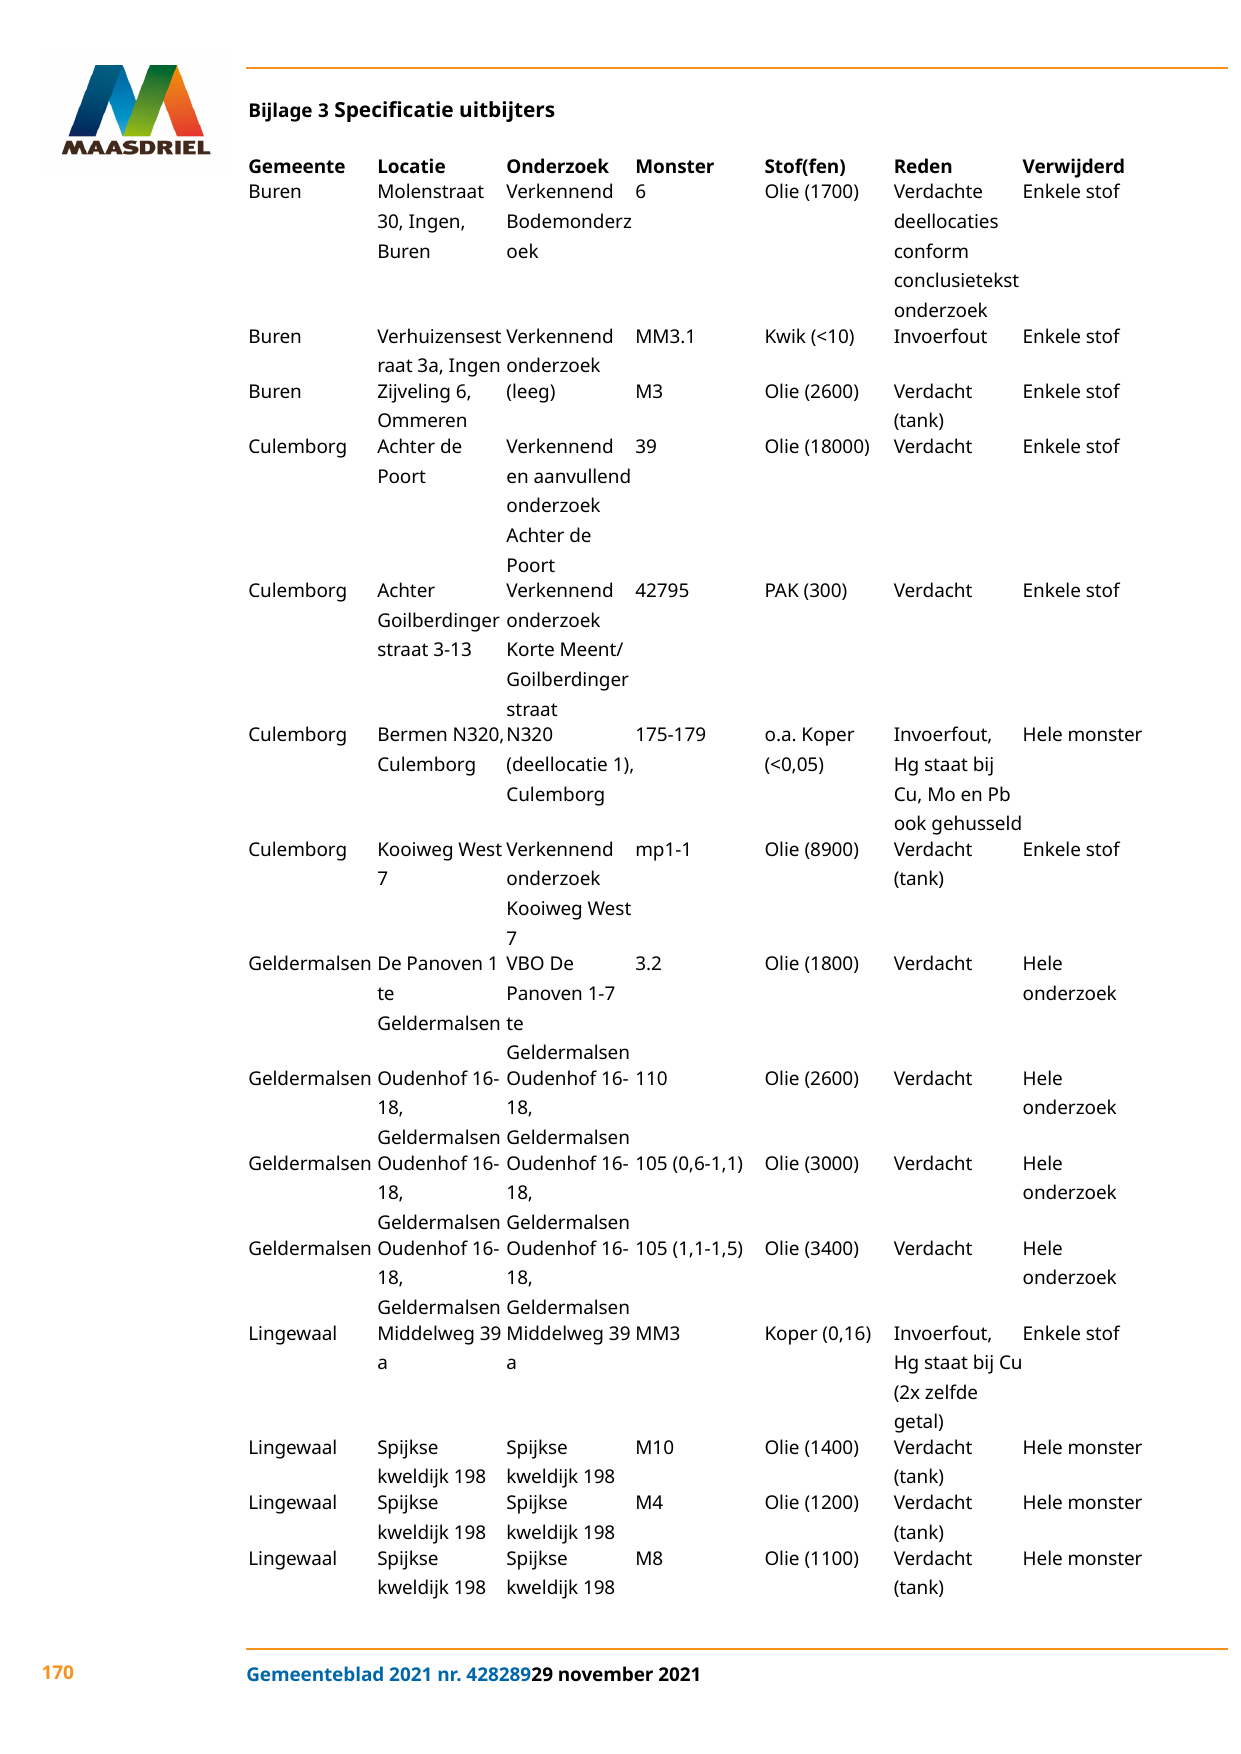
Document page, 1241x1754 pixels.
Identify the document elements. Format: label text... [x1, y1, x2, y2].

table_cell Culemborg [248, 578, 377, 722]
table_cell Hele monster [1023, 1434, 1152, 1489]
table_cell M3 [635, 378, 764, 433]
table_cell Culemborg [248, 836, 377, 951]
table_cell Spijkse kweldijk 198 [506, 1490, 635, 1545]
table_cell Spijkse kweldijk 198 [506, 1545, 635, 1600]
table_cell Olie (3400) [764, 1235, 893, 1320]
table_cell 39 [635, 434, 764, 577]
table_cell Lingewaal [248, 1545, 377, 1600]
table_cell Achter Goilberdingerstraat 3-13 [377, 578, 506, 722]
table_cell Kwik (<10) [764, 323, 893, 378]
table_cell Verdacht [894, 1235, 1022, 1320]
table_cell Hele monster [1023, 1545, 1152, 1600]
table_cell Oudenhof 16-18, Geldermalsen [377, 1150, 506, 1235]
table_cell Verdacht [894, 1065, 1022, 1150]
table_header Verwijderd [1023, 153, 1152, 179]
table_cell Hele onderzoek [1023, 1150, 1152, 1235]
table_header Locatie [377, 153, 506, 179]
table_cell Verkennend onderzoek Kooiweg West 7 [506, 836, 635, 951]
table_cell Verdacht [894, 578, 1022, 722]
table_cell Geldermalsen [248, 1065, 377, 1150]
table_cell Verkennend onderzoek [506, 323, 635, 378]
table_cell Buren [248, 179, 377, 323]
table_cell Invoerfout, Hg staat bij Cu (2x zelfde getal) [894, 1320, 1022, 1434]
table_cell Olie (8900) [764, 836, 893, 951]
table_cell Lingewaal [248, 1490, 377, 1545]
table_cell 105 (1,1-1,5) [635, 1235, 764, 1320]
table_cell Spijkse kweldijk 198 [506, 1434, 635, 1489]
table_cell Olie (18000) [764, 434, 893, 577]
table_cell Invoerfout [894, 323, 1022, 378]
table_cell Invoerfout, Hg staat bij Cu, Mo en Pb ook gehusseld [894, 722, 1022, 836]
table_cell Culemborg [248, 434, 377, 577]
table_cell Enkele stof [1023, 323, 1152, 378]
table_cell Hele onderzoek [1023, 951, 1152, 1065]
table_cell 42795 [635, 578, 764, 722]
table_cell Lingewaal [248, 1320, 377, 1434]
table_cell Olie (1800) [764, 951, 893, 1065]
table_cell Geldermalsen [248, 1150, 377, 1235]
table_cell Hele monster [1023, 722, 1152, 836]
table_cell Lingewaal [248, 1434, 377, 1489]
table_cell Verdacht (tank) [894, 1434, 1022, 1489]
table_cell Olie (1200) [764, 1490, 893, 1545]
table_cell Kooiweg West 7 [377, 836, 506, 951]
table_cell 3.2 [635, 951, 764, 1065]
table_header Onderzoek [506, 153, 635, 179]
table_cell Enkele stof [1023, 836, 1152, 951]
table_cell Hele onderzoek [1023, 1065, 1152, 1150]
table_cell Spijkse kweldijk 198 [377, 1490, 506, 1545]
table_cell Verkennend onderzoek Korte Meent/ Goilberdingerstraat [506, 578, 635, 722]
table_cell Oudenhof 16-18, Geldermalsen [506, 1065, 635, 1150]
table_cell Verdacht [894, 951, 1022, 1065]
table_cell 110 [635, 1065, 764, 1150]
table_cell Verdacht [894, 434, 1022, 577]
table_cell N320 (deellocatie 1), Culemborg [506, 722, 635, 836]
table_cell Culemborg [248, 722, 377, 836]
table_cell Enkele stof [1023, 179, 1152, 323]
table_cell Enkele stof [1023, 578, 1152, 722]
picture [41, 47, 231, 172]
table_cell 175-179 [635, 722, 764, 836]
table_cell Oudenhof 16-18, Geldermalsen [506, 1235, 635, 1320]
table_cell Enkele stof [1023, 1320, 1152, 1434]
table_cell Olie (2600) [764, 1065, 893, 1150]
table_cell M8 [635, 1545, 764, 1600]
table_cell Zijveling 6, Ommeren [377, 378, 506, 433]
table_cell MM3 [635, 1320, 764, 1434]
table_cell Koper (0,16) [764, 1320, 893, 1434]
table_cell Hele monster [1023, 1490, 1152, 1545]
table_cell Spijkse kweldijk 198 [377, 1434, 506, 1489]
table_cell Buren [248, 378, 377, 433]
table_cell Olie (1400) [764, 1434, 893, 1489]
table_cell Olie (3000) [764, 1150, 893, 1235]
table_header Monster [635, 153, 764, 179]
table_cell Verdacht (tank) [894, 836, 1022, 951]
table_cell Olie (2600) [764, 378, 893, 433]
table_cell 6 [635, 179, 764, 323]
table_cell (leeg) [506, 378, 635, 433]
table_cell MM3.1 [635, 323, 764, 378]
text Bijlage 3 Specificatie uitbijters [248, 95, 1152, 123]
table_cell Enkele stof [1023, 434, 1152, 577]
table_cell Verdacht (tank) [894, 1490, 1022, 1545]
table_cell Verdachte deellocaties conform conclusietekst onderzoek [894, 179, 1022, 323]
table_cell M10 [635, 1434, 764, 1489]
table_cell Spijkse kweldijk 198 [377, 1545, 506, 1600]
table_cell Verdacht [894, 1150, 1022, 1235]
table_cell Verdacht (tank) [894, 378, 1022, 433]
table_cell o.a. Koper (<0,05) [764, 722, 893, 836]
table_header Stof(fen) [764, 153, 893, 179]
table_cell Molenstraat 30, Ingen, Buren [377, 179, 506, 323]
table_cell Buren [248, 323, 377, 378]
table_cell VBO De Panoven 1-7 te Geldermalsen [506, 951, 635, 1065]
table_cell Middelweg 39 a [377, 1320, 506, 1434]
table_cell Bermen N320, Culemborg [377, 722, 506, 836]
table_cell Enkele stof [1023, 378, 1152, 433]
table_cell Verdacht (tank) [894, 1545, 1022, 1600]
table_header Reden [894, 153, 1022, 179]
table_cell De Panoven 1 te Geldermalsen [377, 951, 506, 1065]
table_cell Oudenhof 16-18, Geldermalsen [506, 1150, 635, 1235]
table_cell Olie (1700) [764, 179, 893, 323]
table_cell Verkennend en aanvullend onderzoek Achter de Poort [506, 434, 635, 577]
table_cell M4 [635, 1490, 764, 1545]
table_cell Geldermalsen [248, 951, 377, 1065]
table_cell Oudenhof 16-18, Geldermalsen [377, 1235, 506, 1320]
table_cell Oudenhof 16-18, Geldermalsen [377, 1065, 506, 1150]
table_cell Hele onderzoek [1023, 1235, 1152, 1320]
table_cell Middelweg 39 a [506, 1320, 635, 1434]
table_cell Verhuizensestraat 3a, Ingen [377, 323, 506, 378]
table_header Gemeente [248, 153, 377, 179]
table_cell Achter de Poort [377, 434, 506, 577]
table_cell mp1-1 [635, 836, 764, 951]
table_cell Geldermalsen [248, 1235, 377, 1320]
table_cell 105 (0,6-1,1) [635, 1150, 764, 1235]
table_cell PAK (300) [764, 578, 893, 722]
table_cell Olie (1100) [764, 1545, 893, 1600]
table_cell Verkennend Bodemonderzoek [506, 179, 635, 323]
